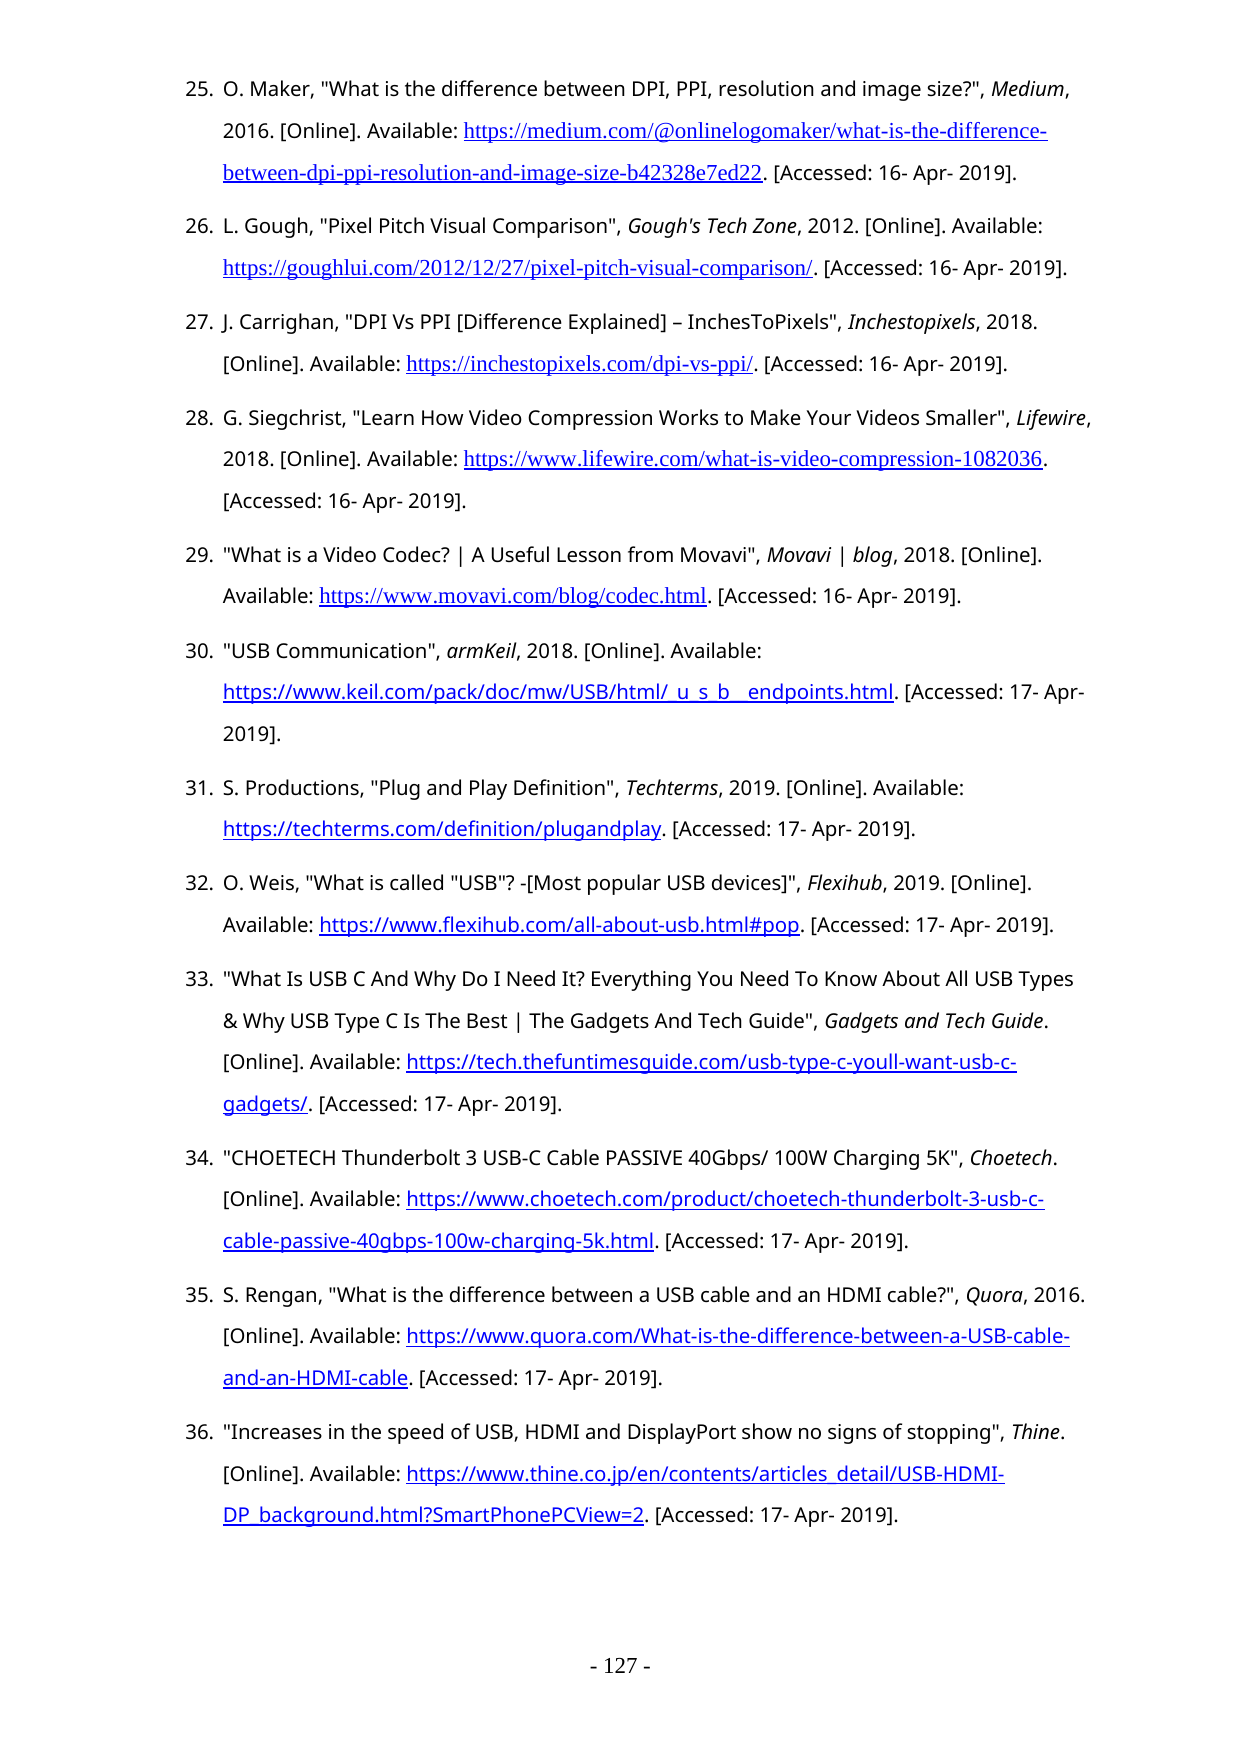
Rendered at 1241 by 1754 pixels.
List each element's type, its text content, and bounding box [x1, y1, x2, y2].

list "CHOETECH Thunderbolt 3 USB-C Cable PASSIVE 40Gbps/ 100W Charging 5K", Choetech. [Online]. Available: https://www.choetech.com/product/choetech-thunderbolt-3-usb-c-cable-passive-40gbps-100w-charging-5k.html. [Accessed: 17- Apr- 2019]. [185, 1143, 1092, 1254]
list S. Rengan, "What is the difference between a USB cable and an HDMI cable?", Quora, 2016. [Online]. Available: https://www.quora.com/What-is-the-difference-between-a-USB-cable-and-an-HDMI-cable. [Accessed: 17- Apr- 2019]. [185, 1281, 1092, 1391]
list G. Siegchrist, "Learn How Video Compression Works to Make Your Videos Smaller", Lifewire, 2018. [Online]. Available: https://www.lifewire.com/what-is-video-compression-1082036. [Accessed: 16- Apr- 2019]. [185, 403, 1092, 514]
list L. Gough, "Pixel Pitch Visual Comparison", Gough's Tech Zone, 2012. [Online]. Available: https://goughlui.com/2012/12/27/pixel-pitch-visual-comparison/. [Accessed: 16- Apr- 2019]. [185, 212, 1092, 281]
list O. Weis, "What is called "USB"? -[Most popular USB devices]", Flexihub, 2019. [Online]. Available: https://www.flexihub.com/all-about-usb.html#pop. [Accessed: 17- Apr- 2019]. [185, 869, 1092, 938]
list S. Productions, "Plug and Play Definition", Techterms, 2019. [Online]. Available: https://techterms.com/definition/plugandplay. [Accessed: 17- Apr- 2019]. [185, 773, 1092, 843]
list J. Carrighan, "DPI Vs PPI [Difference Explained] – InchesToPixels", Inchestopixels, 2018. [Online]. Available: https://inchestopixels.com/dpi-vs-ppi/. [Accessed: 16- Apr- 2019]. [185, 308, 1092, 377]
list O. Maker, "What is the difference between DPI, PPI, resolution and image size?", Medium, 2016. [Online]. Available: https://medium.com/@onlinelogomaker/what-is-the-difference-between-dpi-ppi-resolution-and-image-size-b42328e7ed22. [Accessed: 16- Apr- 2019]. [185, 75, 1092, 186]
list "What is a Video Codec? | A Useful Lesson from Movavi", Movavi | blog, 2018. [Online]. Available: https://www.movavi.com/blog/codec.html. [Accessed: 16- Apr- 2019]. [185, 541, 1092, 610]
list "What Is USB C And Why Do I Need It? Everything You Need To Know About All USB Types & Why USB Type C Is The Best | The Gadgets And Tech Guide", Gadgets and Tech Guide. [Online]. Available: https://tech.thefuntimesguide.com/usb-type-c-youll-want-usb-c-gadgets/. [Accessed: 17- Apr- 2019]. [185, 965, 1092, 1117]
list "USB Communication", armKeil, 2018. [Online]. Available: https://www.keil.com/pack/doc/mw/USB/html/_u_s_b__endpoints.html. [Accessed: 17- Apr- 2019]. [185, 636, 1092, 747]
list "Increases in the speed of USB, HDMI and DisplayPort show no signs of stopping", Thine. [Online]. Available: https://www.thine.co.jp/en/contents/articles_detail/USB-HDMI-DP_background.html?SmartPhonePCView=2. [Accessed: 17- Apr- 2019]. [185, 1418, 1092, 1529]
